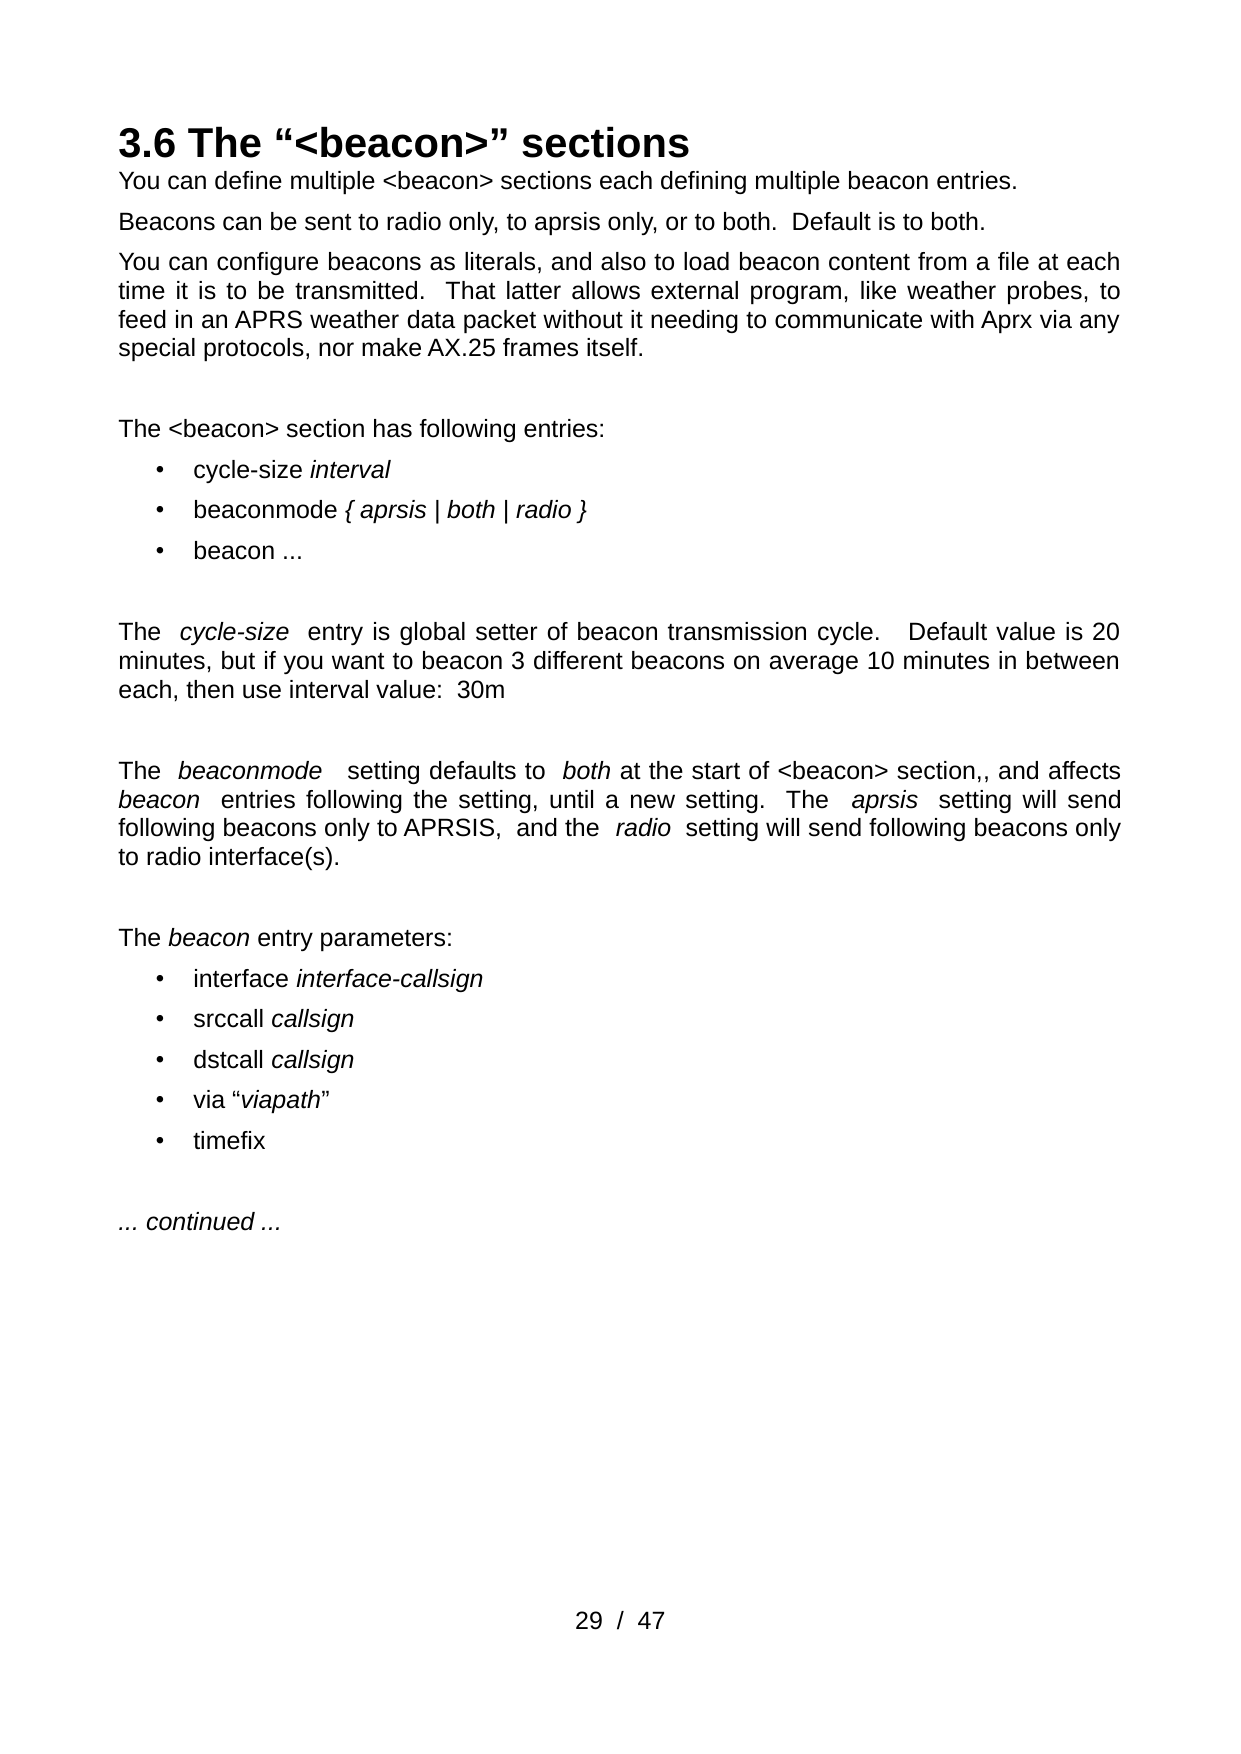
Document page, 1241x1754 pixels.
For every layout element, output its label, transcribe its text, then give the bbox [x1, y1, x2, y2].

subtitle The “<beacon>” sections [118, 118, 1122, 166]
text The beaconmode setting defaults to both at the start of <beacon> section,, and affects beacon entries following the setting, until a new setting. The aprsis setting will send following beacons only to APRSIS, and the radio setting will send following beacons only to radio interface(s). [118, 756, 1122, 871]
list cycle-size interval [156, 455, 1122, 484]
text You can configure beacons as literals, and also to load beacon content from a file at each time it is to be transmitted. That latter allows external program, like weather probes, to feed in an APRS weather data packet without it needing to communicate with Aprx via any special protocols, nor make AX.25 frames itself. [118, 247, 1122, 362]
text Beacons can be sent to radio only, to aprsis only, or to both. Default is to both. [118, 207, 1122, 235]
list srccall callsign [156, 1004, 1122, 1033]
list dstcall callsign [156, 1045, 1122, 1074]
text You can define multiple <beacon> sections each defining multiple beacon entries. [118, 166, 1122, 195]
text The <beacon> section has following entries: [118, 414, 1122, 443]
list beacon ... [156, 536, 1122, 565]
text The beacon entry parameters: [118, 923, 1122, 952]
list beaconmode { aprsis | both | radio } [156, 496, 1122, 524]
list interface interface-callsign [156, 964, 1122, 992]
list via “viapath” [156, 1086, 1122, 1114]
text The cycle-size entry is global setter of beacon transmission cycle. Default value is 20 minutes, but if you want to beacon 3 different beacons on average 10 minutes in between each, then use interval value: 30m [118, 617, 1122, 703]
text ... continued ... [118, 1207, 1122, 1236]
list timefix [156, 1126, 1122, 1155]
